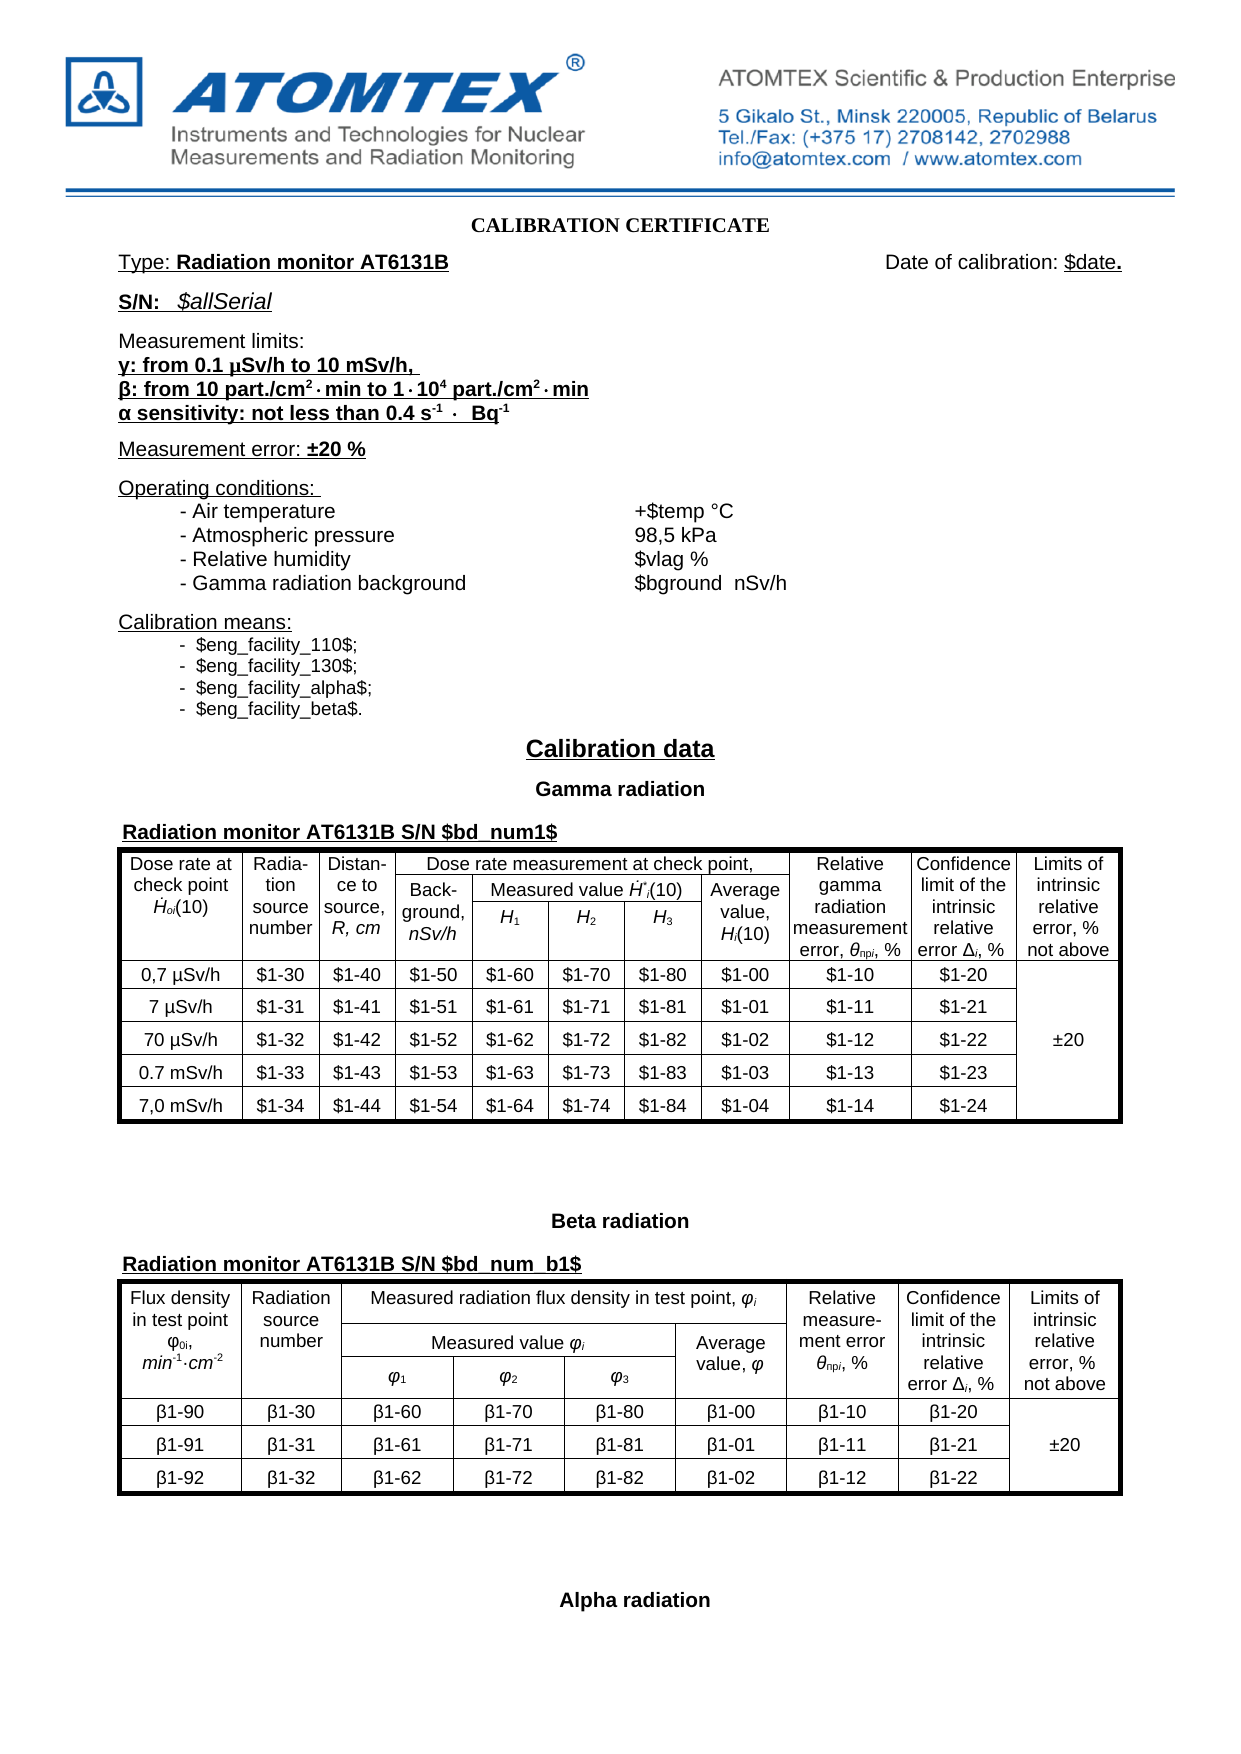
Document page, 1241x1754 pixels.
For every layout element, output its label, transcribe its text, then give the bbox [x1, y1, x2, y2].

table_cell $1-64 [473, 1087, 548, 1119]
table_cell $1-84 [625, 1087, 701, 1119]
table_cell $1-23 [912, 1055, 1016, 1086]
table_cell Back-ground, nSv/h [396, 875, 472, 960]
table_cell Distan-ce to source, R, сm [320, 853, 395, 960]
table_cell $1-81 [625, 989, 701, 1021]
table_cell $1-50 [396, 961, 472, 988]
table_cell β1-11 [787, 1426, 898, 1458]
text β: from 10 part./cm2min to 1104 part./cm2min [118, 377, 1122, 401]
table_cell φ2 [454, 1357, 564, 1398]
table_cell Average value, φ [676, 1324, 786, 1398]
table_cell $1-51 [396, 989, 472, 1021]
text CALIBRATION CERTIFICATE [118, 214, 1122, 237]
table_cell $1-80 [625, 961, 701, 988]
table_cell $1-73 [549, 1055, 624, 1086]
table_cell $1-12 [790, 1022, 911, 1053]
table_cell $1-01 [702, 989, 789, 1021]
table_cell β1-02 [676, 1459, 786, 1491]
table_cell $1-62 [473, 1022, 548, 1053]
text Calibration data [118, 734, 1122, 763]
table_cell β1-72 [454, 1459, 564, 1491]
table_cell β1-61 [342, 1426, 453, 1458]
text - Atmospheric pressure 98,5 kPa [179, 523, 1122, 547]
table_cell Limits of intrinsic relative error, % not above [1010, 1284, 1118, 1398]
text Operating conditions: [118, 475, 1122, 499]
table_cell $1-22 [912, 1022, 1016, 1053]
table_cell H2 [549, 902, 624, 960]
text Measurement limits: [118, 329, 1122, 353]
table_cell $1-60 [473, 961, 548, 988]
table_cell 7 µSv/h [122, 989, 242, 1021]
table_cell $1-74 [549, 1087, 624, 1119]
text γ: from 0.1 µSv/h to 10 mSv/h, [118, 353, 1122, 377]
table_cell β1-32 [242, 1459, 341, 1491]
table_cell H3 [625, 902, 701, 960]
table_cell β1-31 [242, 1426, 341, 1458]
table_cell $1-10 [790, 961, 911, 988]
table_cell Measured radiation flux density in test point, φi [342, 1284, 786, 1323]
table_cell 0,7 µSv/h [122, 961, 242, 988]
table_cell Relative gamma radiation measurement error, θпрi, % [790, 853, 911, 960]
text - Air temperature +$temp °C [179, 499, 1122, 523]
table_cell $1-34 [243, 1087, 319, 1119]
table_cell $1-71 [549, 989, 624, 1021]
table_cell β1-01 [676, 1426, 786, 1458]
text - $eng_facility_beta$. [118, 698, 1122, 720]
table_cell $1-14 [790, 1087, 911, 1119]
table_cell β1-12 [787, 1459, 898, 1491]
table_cell $1-11 [790, 989, 911, 1021]
table_cell β1-90 [122, 1399, 241, 1425]
table_cell β1-22 [899, 1459, 1009, 1491]
table_cell $1-63 [473, 1055, 548, 1086]
table_cell $1-02 [702, 1022, 789, 1053]
table_cell Flux density in test point φ0i, min-1·cm-2 [122, 1284, 241, 1398]
table_cell β1-00 [676, 1399, 786, 1425]
text - $eng_facility_alpha$; [118, 677, 1122, 698]
table_cell β1-62 [342, 1459, 453, 1491]
table_cell $1-82 [625, 1022, 701, 1053]
table_cell $1-04 [702, 1087, 789, 1119]
text Type: Radiation monitor AT6131B Date of calibration: $date. [118, 250, 1122, 274]
table_cell $1-83 [625, 1055, 701, 1086]
table_cell $1-52 [396, 1022, 472, 1053]
table_cell Average value, Hi(10) [702, 875, 789, 960]
table_cell Confidence limit of the intrinsic relative error Δi, % [912, 853, 1016, 960]
table_cell β1-80 [565, 1399, 675, 1425]
table_cell H1 [473, 902, 548, 960]
table_cell Confidence limit of the intrinsic relative error Δi, % [899, 1284, 1009, 1398]
table_cell β1-92 [122, 1459, 241, 1491]
table_cell β1-30 [242, 1399, 341, 1425]
text Calibration means: [118, 609, 1122, 633]
table_cell ±20 [1017, 961, 1118, 1119]
table_cell $1-24 [912, 1087, 1016, 1119]
table_cell $1-54 [396, 1087, 472, 1119]
text - $eng_facility_110$; [118, 633, 1122, 655]
table_cell $1-53 [396, 1055, 472, 1086]
table_cell Measured value Ḣ*i(10) [473, 875, 701, 901]
table_cell $1-72 [549, 1022, 624, 1053]
table_cell β1-60 [342, 1399, 453, 1425]
table_cell 70 µSv/h [122, 1022, 242, 1053]
table_cell Dose rate at check point Ḣoi(10) [122, 853, 242, 960]
table_cell $1-33 [243, 1055, 319, 1086]
text Measurement error: ±20 % [118, 437, 1122, 461]
table_cell β1-70 [454, 1399, 564, 1425]
table_cell $1-40 [320, 961, 395, 988]
table_cell Radiation source number [242, 1284, 341, 1398]
table_cell $1-00 [702, 961, 789, 988]
table_cell Measured value φi [342, 1324, 675, 1356]
table_header Radiation monitor AT6131B S/N $bd_num1$ [119, 801, 1121, 847]
table_cell Limits of intrinsic relative error, % not above [1017, 853, 1118, 960]
table_cell $1-42 [320, 1022, 395, 1053]
text - Relative humidity $vlag % [179, 547, 1122, 571]
text S/N: $allSerial [118, 288, 1122, 314]
table_cell $1-61 [473, 989, 548, 1021]
table_cell ±20 [1010, 1399, 1118, 1491]
text Beta radiation [118, 1209, 1122, 1233]
table_cell $1-20 [912, 961, 1016, 988]
table_cell β1-71 [454, 1426, 564, 1458]
table_cell $1-32 [243, 1022, 319, 1053]
table_cell Relative measure-ment error θпрi, % [787, 1284, 898, 1398]
table_cell 7,0 mSv/h [122, 1087, 242, 1119]
table_cell $1-30 [243, 961, 319, 988]
table_cell β1-20 [899, 1399, 1009, 1425]
table_cell $1-03 [702, 1055, 789, 1086]
table_cell β1-91 [122, 1426, 241, 1458]
table_cell $1-70 [549, 961, 624, 988]
table_cell $1-44 [320, 1087, 395, 1119]
table_cell $1-41 [320, 989, 395, 1021]
table_cell $1-43 [320, 1055, 395, 1086]
table_cell $1-13 [790, 1055, 911, 1086]
text α sensitivity: not less than 0.4 s-1  Bq-1 [118, 401, 1122, 425]
text Alpha radiation [118, 1588, 1122, 1612]
table_cell Radia-tion source number [243, 853, 319, 960]
table_cell β1-21 [899, 1426, 1009, 1458]
table_cell $1-31 [243, 989, 319, 1021]
table_cell β1-82 [565, 1459, 675, 1491]
table_cell β1-10 [787, 1399, 898, 1425]
table_cell β1-81 [565, 1426, 675, 1458]
text - $eng_facility_130$; [118, 655, 1122, 677]
table_cell $1-21 [912, 989, 1016, 1021]
table_header Radiation monitor AT6131B S/N $bd_num_b1$ [119, 1233, 1120, 1279]
table_cell φ3 [565, 1357, 675, 1398]
text Gamma radiation [118, 777, 1122, 801]
table_cell φ1 [342, 1357, 453, 1398]
text - Gamma radiation background $bground nSv/h [179, 571, 1122, 595]
table_cell 0.7 mSv/h [122, 1055, 242, 1086]
table_cell Dose rate measurement at check point, [396, 853, 789, 874]
